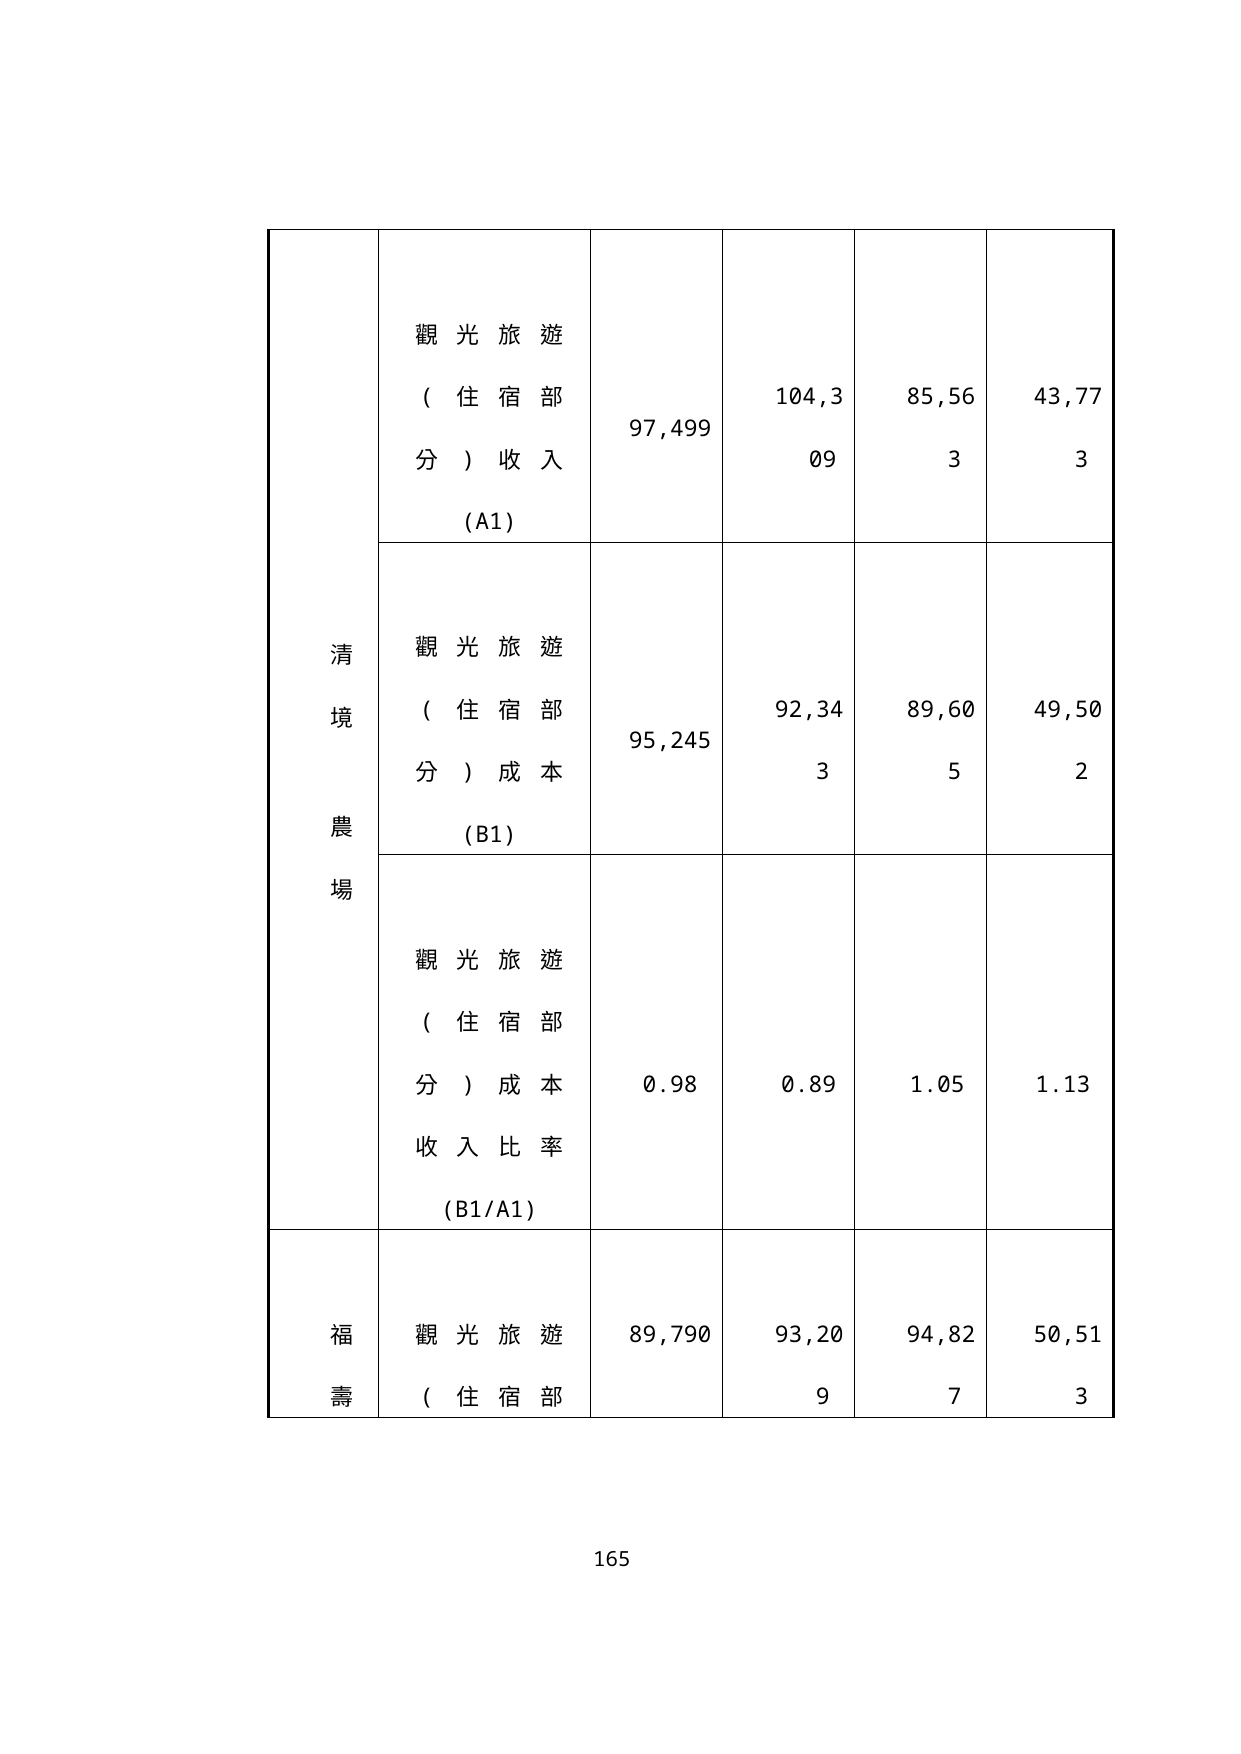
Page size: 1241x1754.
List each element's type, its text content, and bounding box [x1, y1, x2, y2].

table_cell 0.89 [723, 855, 854, 1229]
table_cell 福壽 [270, 1230, 378, 1417]
table_cell 0.98 [591, 855, 722, 1229]
table_cell 49,502 [987, 543, 1112, 854]
table_cell 觀光旅遊 (住宿部分)成本 (B1) [379, 543, 590, 854]
table_cell 50,513 [987, 1230, 1112, 1417]
table_cell 85,563 [855, 230, 986, 542]
table_cell 97,499 [591, 230, 722, 542]
table_cell 93,209 [723, 1230, 854, 1417]
table_cell 104,309 [723, 230, 854, 542]
table_cell 92,343 [723, 543, 854, 854]
table_cell 觀光旅遊 (住宿部 [379, 1230, 590, 1417]
table_cell 1.05 [855, 855, 986, 1229]
table_cell 95,245 [591, 543, 722, 854]
table_cell 43,773 [987, 230, 1112, 542]
table_cell 89,790 [591, 1230, 722, 1417]
table_cell 清境 農場 [270, 230, 378, 1229]
table_cell 觀光旅遊(住宿部分)成本收入比率(B1/A1) [379, 855, 590, 1229]
table_cell 94,827 [855, 1230, 986, 1417]
table_cell 1.13 [987, 855, 1112, 1229]
table_cell 觀光旅遊 (住宿部分)收入 (A1) [379, 230, 590, 542]
table_cell 89,605 [855, 543, 986, 854]
